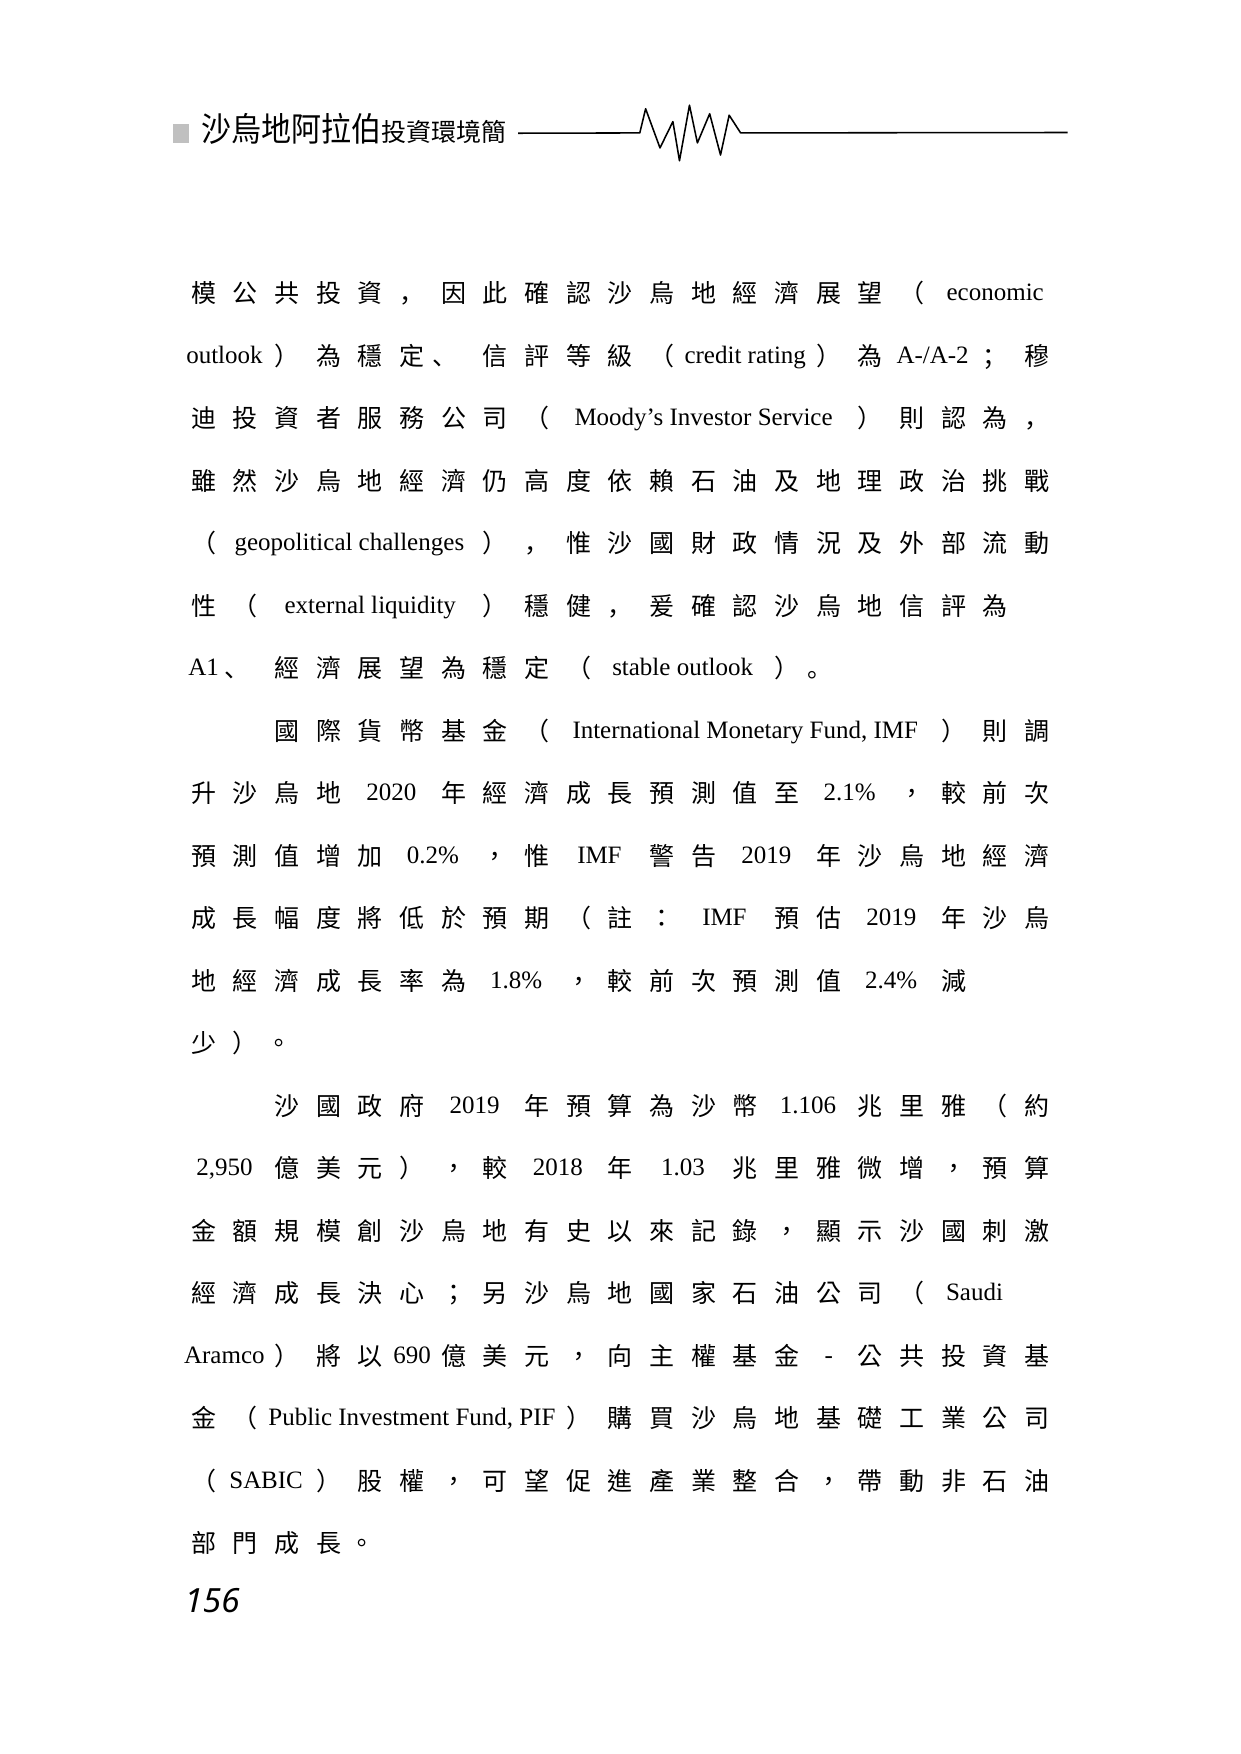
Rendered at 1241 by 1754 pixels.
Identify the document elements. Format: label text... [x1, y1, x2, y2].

text 國際貨幣基金（International Monetary Fund, IMF）則調升沙烏地2020年經濟成長預測值至2.1%，較前次預測值增加0.2%，惟IMF警告2019年沙烏地經濟成長幅度將低於預期（註：IMF預估2019年沙烏地經濟成長率為1.8%，較前次預測值2.4%減少）。 [183, 688, 1058, 1063]
text 模公共投資，因此確認沙烏地經濟展望（economic outlook）為穩定、信評等級（credit rating）為A-/A-2；穆迪投資者服務公司（Moody’s Investor Service）則認為， 雖然沙烏地經濟仍高度依賴石油及地理政治挑戰（geopolitical challenges），惟沙國財政情況及外部流動性（external liquidity）穩健，爰確認沙烏地信評為A1、經濟展望為穩定（stable outlook）。 [183, 250, 1058, 688]
text 沙國政府2019年預算為沙幣1.106兆里雅（約2,950億美元），較2018年1.03兆里雅微增，預算金額規模創沙烏地有史以來記錄，顯示沙國刺激經濟成長決心；另沙烏地國家石油公司（Saudi Aramco）將以690億美元，向主權基金-公共投資基金（Public Investment Fund, PIF）購買沙烏地基礎工業公司（SABIC）股權，可望促進產業整合，帶動非石油部門成長。 [183, 1063, 1058, 1563]
